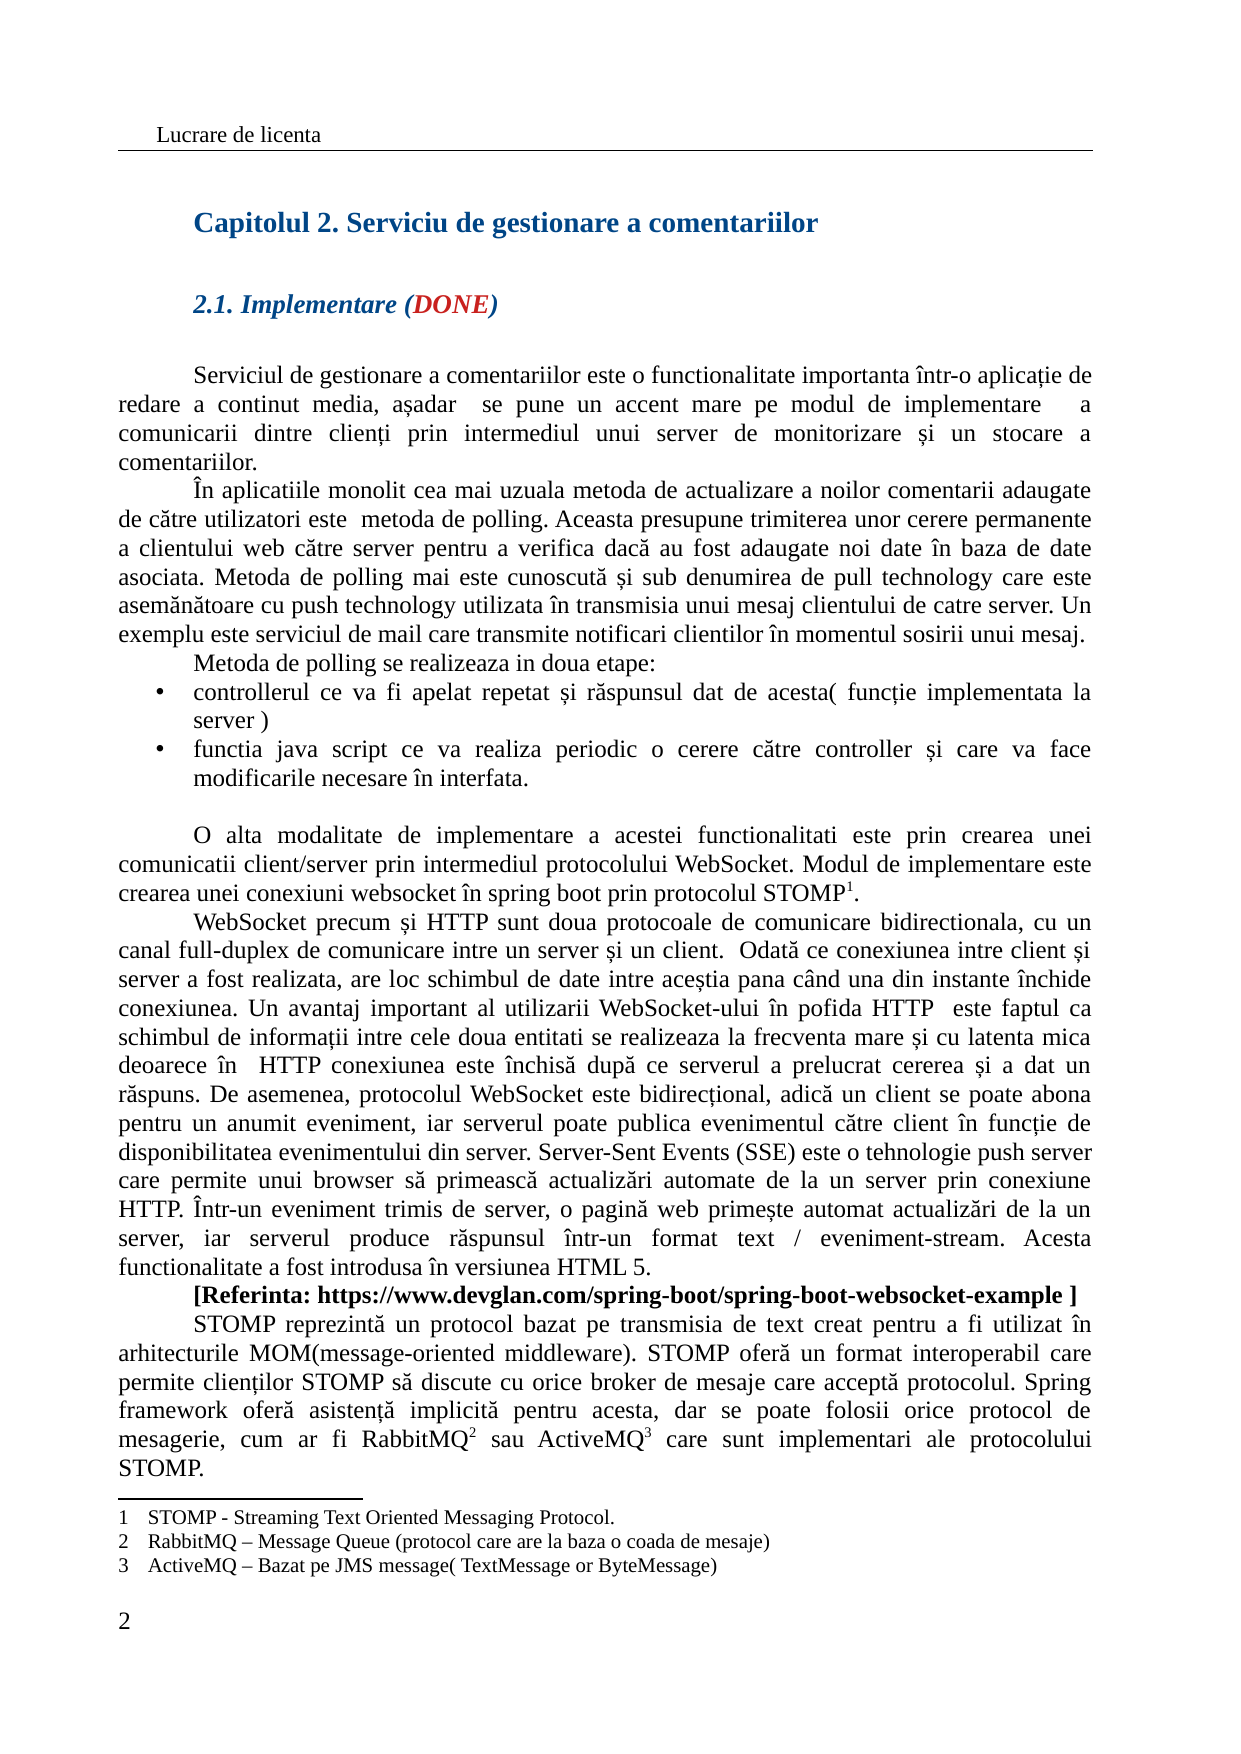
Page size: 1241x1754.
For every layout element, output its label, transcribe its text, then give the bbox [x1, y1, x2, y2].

text STOMP - Streaming Text Oriented Messaging Protocol. [118, 1505, 1093, 1529]
text WebSocket precum și HTTP sunt doua protocoale de comunicare bidirectionala, cu un canal full-duplex de comunicare intre un server și un client. Odată ce conexiunea intre client și server a fost realizata, are loc schimbul de date intre aceștia pana când una din instante închide conexiunea. Un avantaj important al utilizarii WebSocket-ului în pofida HTTP este faptul ca schimbul de informații intre cele doua entitati se realizeaza la frecventa mare și cu latenta mica deoarece în HTTP conexiunea este închisă după ce serverul a prelucrat cererea și a dat un răspuns. De asemenea, protocolul WebSocket este bidirecțional, adică un client se poate abona pentru un anumit eveniment, iar serverul poate publica evenimentul către client în funcție de disponibilitatea evenimentului din server. Server-Sent Events (SSE) este o tehnologie push server care permite unui browser să primească actualizări automate de la un server prin conexiune HTTP. Într-un eveniment trimis de server, o pagină web primește automat actualizări de la un server, iar serverul produce răspunsul într-un format text / eveniment-stream. Acesta functionalitate a fost introdusa în versiunea HTML 5. [118, 907, 1093, 1280]
text Metoda de polling se realizeaza in doua etape: [118, 648, 1093, 677]
text Serviciul de gestionare a comentariilor este o functionalitate importanta într-o aplicație de redare a continut media, așadar se pune un accent mare pe modul de implementare a comunicarii dintre clienți prin intermediul unui server de monitorizare și un stocare a comentariilor. [118, 360, 1093, 475]
subtitle Implementare (DONE) [193, 288, 1093, 319]
text STOMP reprezintă un protocol bazat pe transmisia de text creat pentru a fi utilizat în arhitecturile MOM(message-oriented middleware). STOMP oferă un format interoperabil care permite clienților STOMP să discute cu orice broker de mesaje care acceptă protocolul. Spring framework oferă asistență implicită pentru acesta, dar se poate folosii orice protocol de mesagerie, cum ar fi RabbitMQ sau ActiveMQ care sunt implementari ale protocolului STOMP. [118, 1309, 1093, 1482]
subtitle Serviciu de gestionare a comentariilor [118, 205, 1093, 238]
text RabbitMQ – Message Queue (protocol care are la baza o coada de mesaje) [118, 1529, 1093, 1553]
text O alta modalitate de implementare a acestei functionalitati este prin crearea unei comunicatii client/server prin intermediul protocolului WebSocket. Modul de implementare este crearea unei conexiuni websocket în spring boot prin protocolul STOMP. [118, 820, 1093, 907]
list functia java script ce va realiza periodic o cerere către controller și care va face modificarile necesare în interfata. [156, 734, 1093, 792]
text În aplicatiile monolit cea mai uzuala metoda de actualizare a noilor comentarii adaugate de către utilizatori este metoda de polling. Aceasta presupune trimiterea unor cerere permanente a clientului web către server pentru a verifica dacă au fost adaugate noi date în baza de date asociata. Metoda de polling mai este cunoscută și sub denumirea de pull technology care este asemănătoare cu push technology utilizata în transmisia unui mesaj clientului de catre server. Un exemplu este serviciul de mail care transmite notificari clientilor în momentul sosirii unui mesaj. [118, 475, 1093, 648]
text [Referinta: https://www.devglan.com/spring-boot/spring-boot-websocket-example ] [118, 1280, 1093, 1309]
text ActiveMQ – Bazat pe JMS message( TextMessage or ByteMessage) [118, 1553, 1093, 1577]
list controllerul ce va fi apelat repetat și răspunsul dat de acesta( funcție implementata la server ) [156, 677, 1093, 734]
